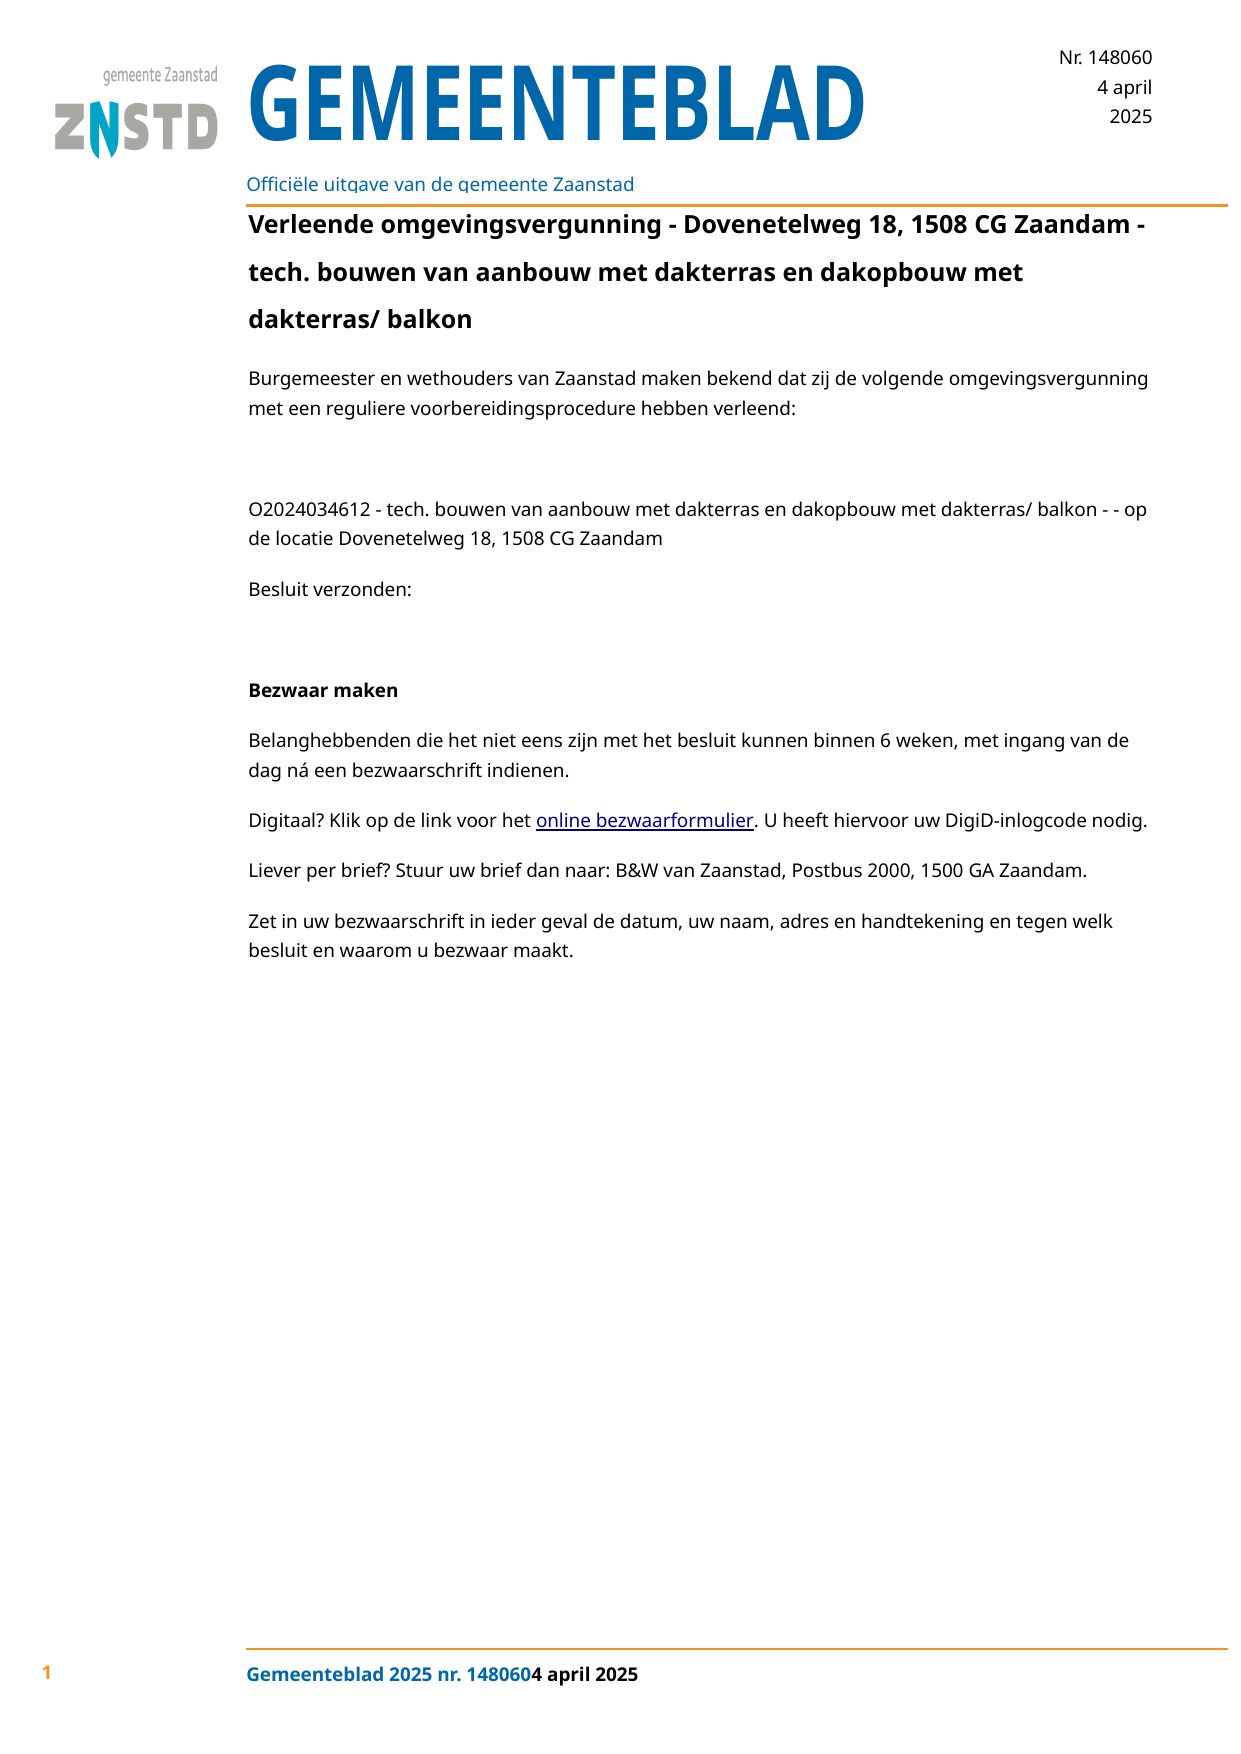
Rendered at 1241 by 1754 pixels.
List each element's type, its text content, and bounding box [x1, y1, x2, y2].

text Burgemeester en wethouders van Zaanstad maken bekend dat zij de volgende omgevingsvergunning met een reguliere voorbereidingsprocedure hebben verleend: [248, 366, 1152, 421]
text Zet in uw bezwaarschrift in ieder geval de datum, uw naam, adres en handtekening en tegen welk besluit en waarom u bezwaar maakt. [248, 908, 1152, 963]
text Besluit verzonden: [248, 576, 1152, 602]
text O2024034612 - tech. bouwen van aanbouw met dakterras en dakopbouw met dakterras/ balkon - - op de locatie Dovenetelweg 18, 1508 CG Zaandam [248, 496, 1152, 551]
picture [41, 47, 231, 172]
text Bezwaar maken [248, 677, 1152, 702]
text Digitaal? Klik op de link voor het online bezwaarformulier. U heeft hiervoor uw DigiD-inlogcode nodig. [248, 807, 1152, 833]
text Liever per brief? Stuur uw brief dan naar: B&W van Zaanstad, Postbus 2000, 1500 GA Zaandam. [248, 858, 1152, 883]
text Belanghebbenden die het niet eens zijn met het besluit kunnen binnen 6 weken, met ingang van de dag ná een bezwaarschrift indienen. [248, 727, 1152, 782]
text Verleende omgevingsvergunning - Dovenetelweg 18, 1508 CG Zaandam - tech. bouwen van aanbouw met dakterras en dakopbouw met dakterras/ balkon [248, 207, 1152, 336]
